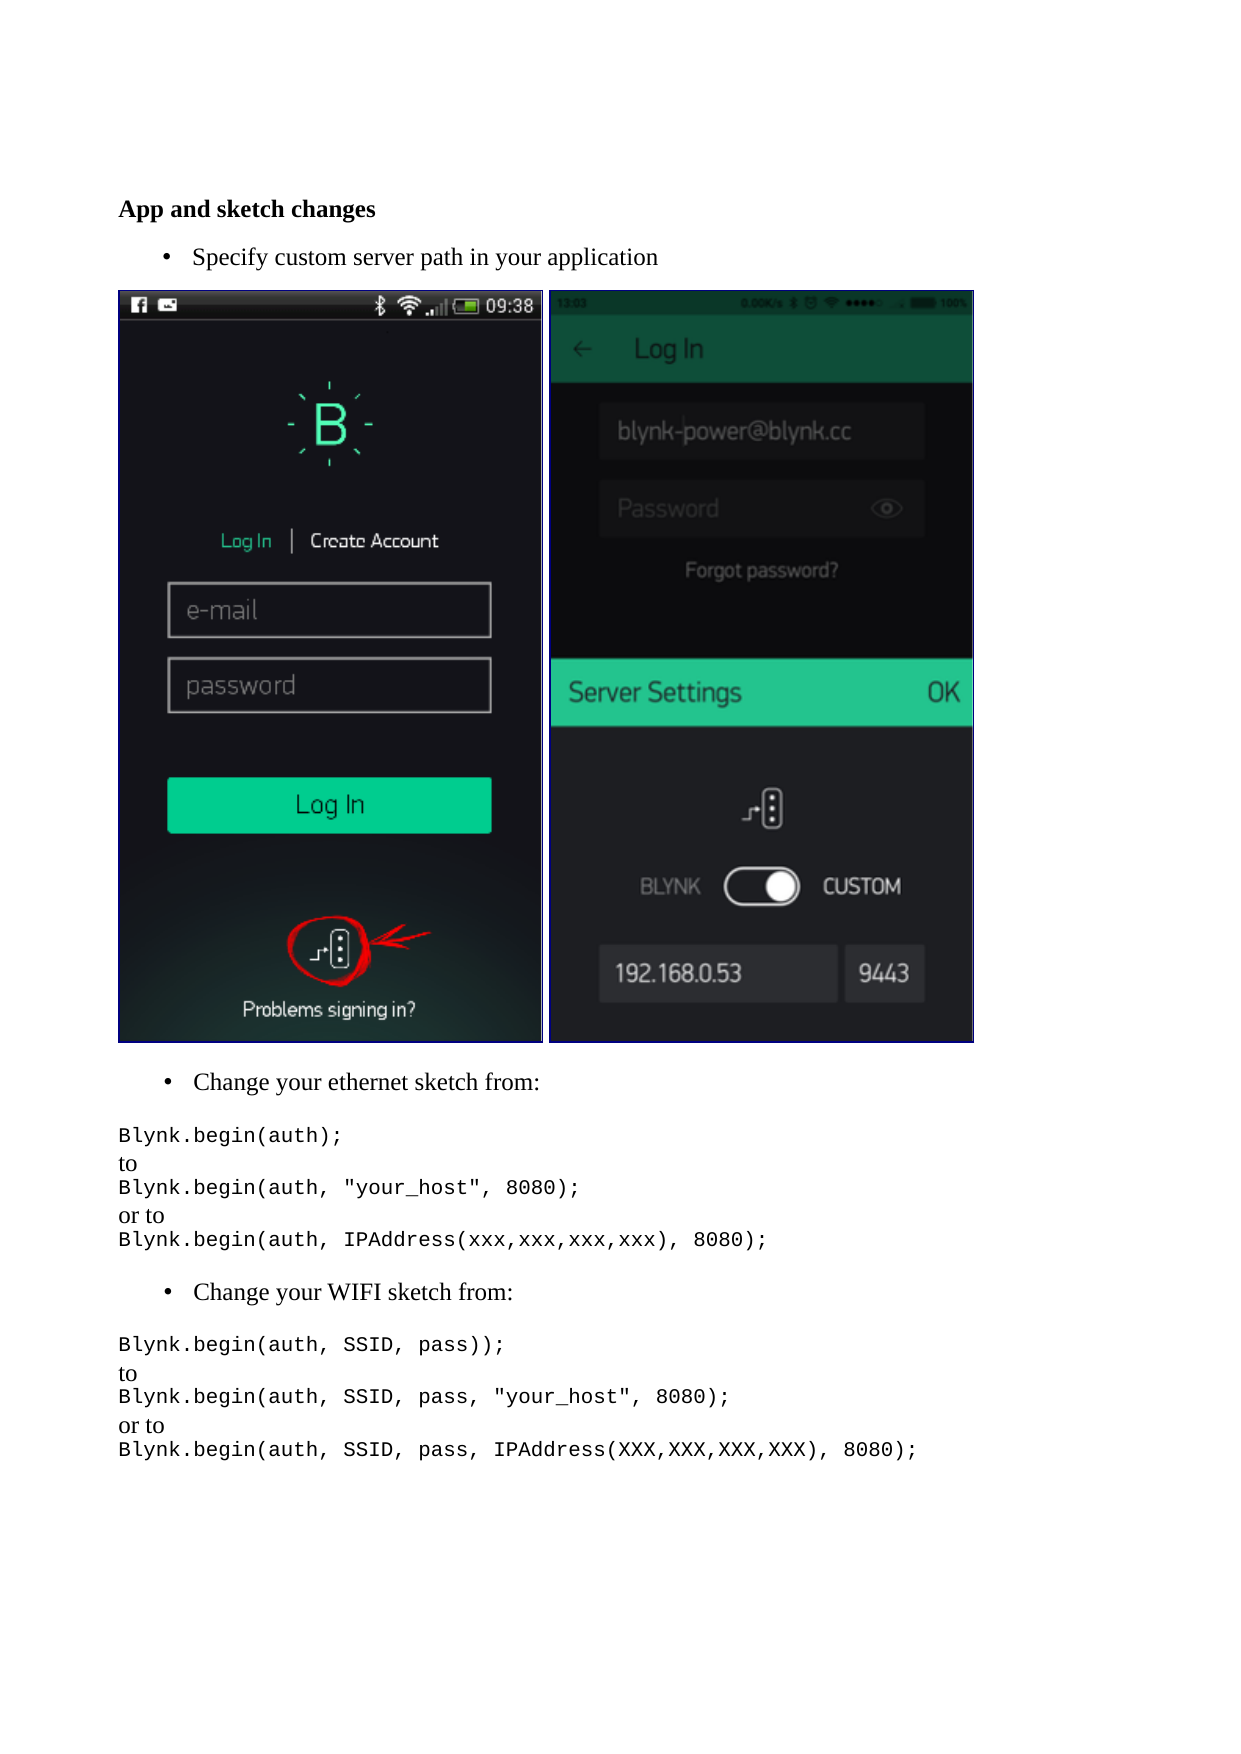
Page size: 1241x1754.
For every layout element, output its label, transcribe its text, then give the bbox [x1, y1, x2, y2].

list Change your WIFI sketch from: [164, 1277, 1122, 1305]
picture [120, 291, 542, 1041]
text Blynk.begin(auth, "your_host", 8080); [118, 1177, 1122, 1201]
picture [551, 291, 973, 1041]
text or to [118, 1201, 1122, 1229]
text Blynk.begin(auth); [118, 1124, 1122, 1148]
text to [118, 1148, 1122, 1177]
text to [118, 1358, 1122, 1387]
text or to [118, 1410, 1122, 1439]
text Blynk.begin(auth, SSID, pass, IPAddress(XXX,XXX,XXX,XXX), 8080); [118, 1439, 1122, 1463]
list Specify custom server path in your application [162, 242, 1122, 271]
text Blynk.begin(auth, SSID, pass)); [118, 1334, 1122, 1358]
list Change your ethernet sketch from: [164, 1067, 1122, 1096]
text Blynk.begin(auth, SSID, pass, "your_host", 8080); [118, 1387, 1122, 1410]
text Blynk.begin(auth, IPAddress(xxx,xxx,xxx,xxx), 8080); [118, 1229, 1122, 1253]
text App and sketch changes [118, 194, 1122, 223]
